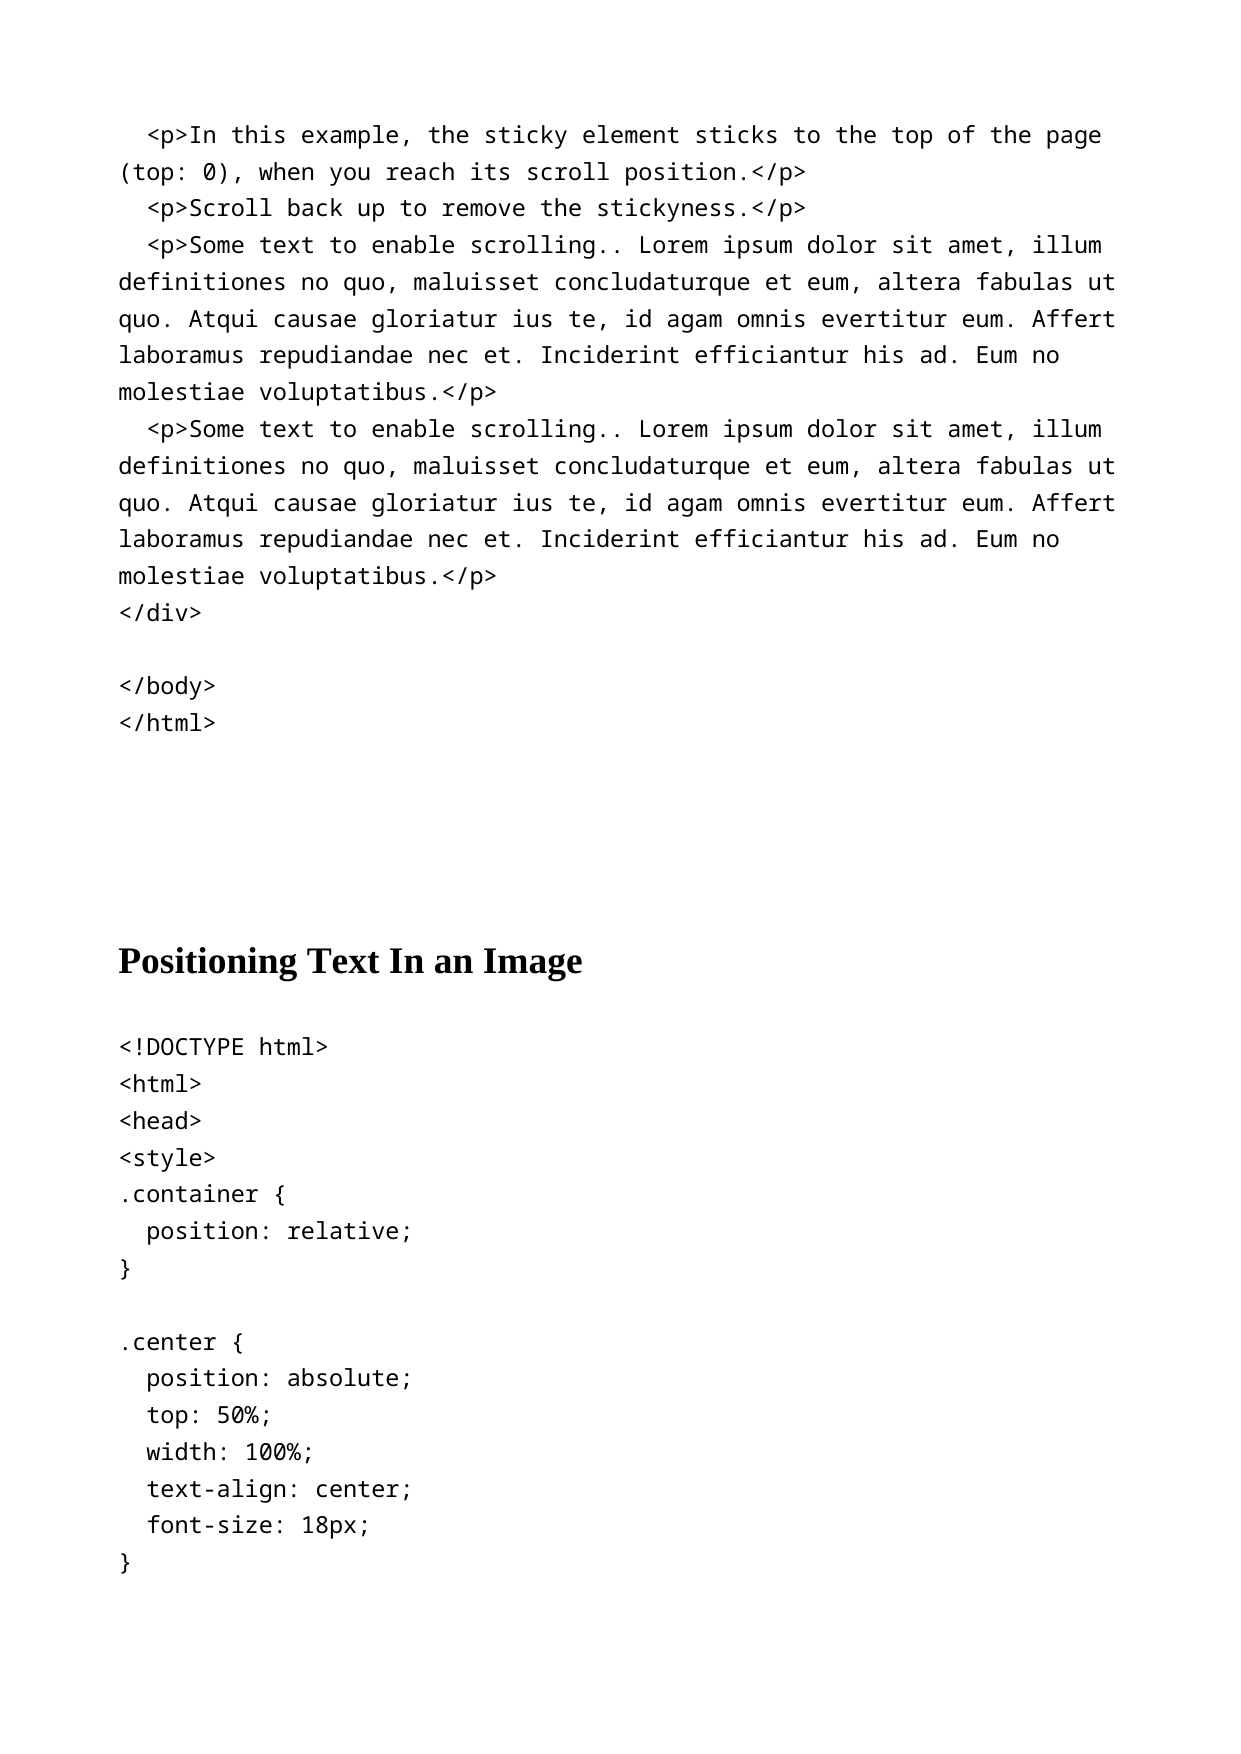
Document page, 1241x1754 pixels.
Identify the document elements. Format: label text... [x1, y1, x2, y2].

text <p>Scroll back up to remove the stickyness.</p> [118, 192, 1122, 224]
text } [118, 1546, 1122, 1577]
text </div> [118, 596, 1122, 628]
text <style> [118, 1141, 1122, 1173]
text } [118, 1251, 1122, 1283]
text <p>Some text to enable scrolling.. Lorem ipsum dolor sit amet, illum definitiones no quo, maluisset concludaturque et eum, altera fabulas ut quo. Atqui causae gloriatur ius te, id agam omnis evertitur eum. Affert laboramus repudiandae nec et. Inciderint efficiantur his ad. Eum no molestiae voluptatibus.</p> [118, 412, 1122, 591]
text width: 100%; [118, 1435, 1122, 1467]
text font-size: 18px; [118, 1509, 1122, 1541]
text position: relative; [118, 1214, 1122, 1247]
text </body> [118, 670, 1122, 702]
text <p>In this example, the sticky element sticks to the top of the page (top: 0), when you reach its scroll position.</p> [118, 118, 1122, 187]
text position: absolute; [118, 1362, 1122, 1394]
subtitle Positioning Text In an Image [118, 938, 1122, 981]
text </html> [118, 706, 1122, 738]
text text-align: center; [118, 1472, 1122, 1504]
text <html> [118, 1067, 1122, 1099]
text .container { [118, 1178, 1122, 1210]
text <p>Some text to enable scrolling.. Lorem ipsum dolor sit amet, illum definitiones no quo, maluisset concludaturque et eum, altera fabulas ut quo. Atqui causae gloriatur ius te, id agam omnis evertitur eum. Affert laboramus repudiandae nec et. Inciderint efficiantur his ad. Eum no molestiae voluptatibus.</p> [118, 228, 1122, 407]
text top: 50%; [118, 1398, 1122, 1430]
text <!DOCTYPE html> [118, 1031, 1122, 1063]
text <head> [118, 1104, 1122, 1136]
text .center { [118, 1325, 1122, 1357]
